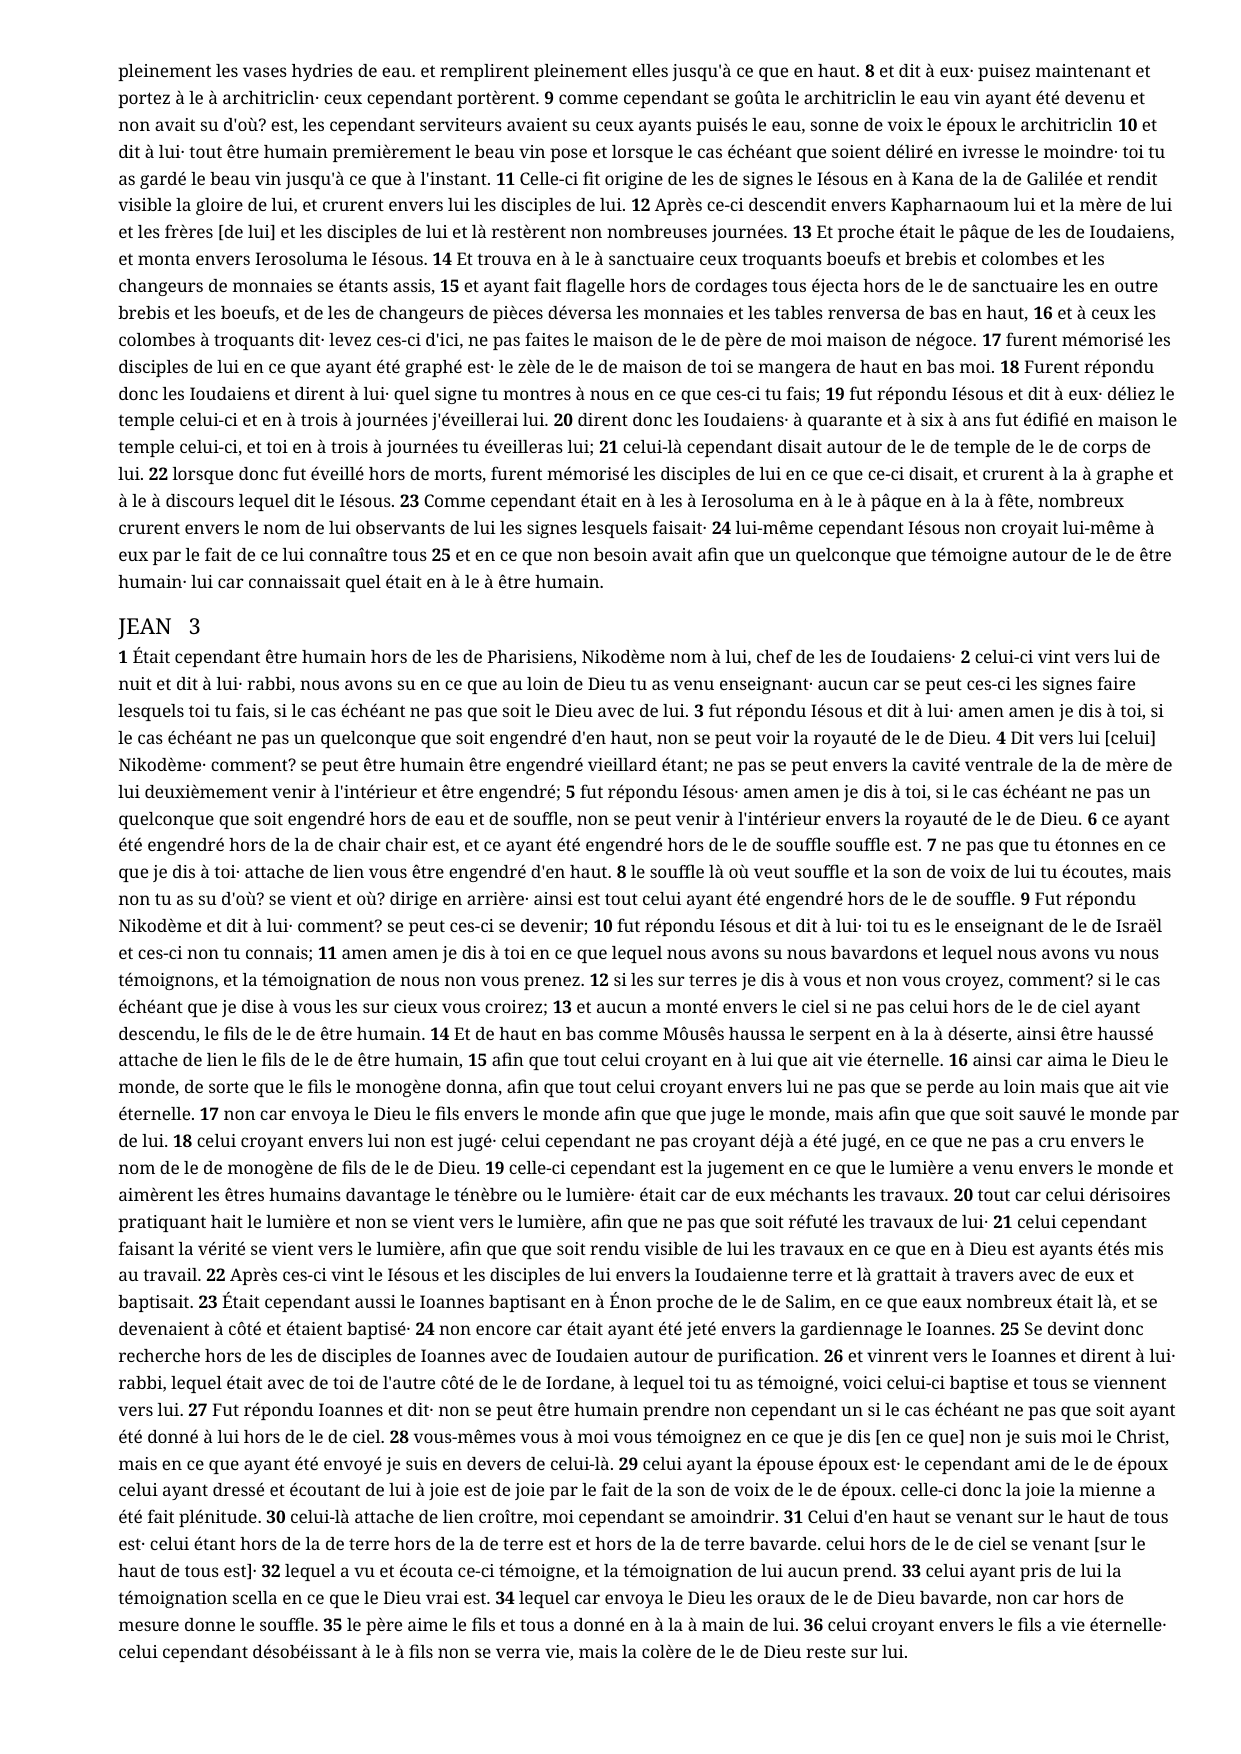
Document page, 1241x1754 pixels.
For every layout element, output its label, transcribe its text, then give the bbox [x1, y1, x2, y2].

text pleinement les vases hydries de eau. et remplirent pleinement elles jusqu'à ce que en haut. 8 et dit à eux· puisez maintenant et portez à le à architriclin· ceux cependant portèrent. 9 comme cependant se goûta le architriclin le eau vin ayant été devenu et non avait su d'où? est, les cependant serviteurs avaient su ceux ayants puisés le eau, sonne de voix le époux le architriclin 10 et dit à lui· tout être humain premièrement le beau vin pose et lorsque le cas échéant que soient déliré en ivresse le moindre· toi tu as gardé le beau vin jusqu'à ce que à l'instant. 11 Celle-ci fit origine de les de signes le Iésous en à Kana de la de Galilée et rendit visible la gloire de lui, et crurent envers lui les disciples de lui. 12 Après ce-ci descendit envers Kapharnaoum lui et la mère de lui et les frères [de lui] et les disciples de lui et là restèrent non nombreuses journées. 13 Et proche était le pâque de les de Ioudaiens, et monta envers Ierosoluma le Iésous. 14 Et trouva en à le à sanctuaire ceux troquants boeufs et brebis et colombes et les changeurs de monnaies se étants assis, 15 et ayant fait flagelle hors de cordages tous éjecta hors de le de sanctuaire les en outre brebis et les boeufs, et de les de changeurs de pièces déversa les monnaies et les tables renversa de bas en haut, 16 et à ceux les colombes à troquants dit· levez ces-ci d'ici, ne pas faites le maison de le de père de moi maison de négoce. 17 furent mémorisé les disciples de lui en ce que ayant été graphé est· le zèle de le de maison de toi se mangera de haut en bas moi. 18 Furent répondu donc les Ioudaiens et dirent à lui· quel signe tu montres à nous en ce que ces-ci tu fais; 19 fut répondu Iésous et dit à eux· déliez le temple celui-ci et en à trois à journées j'éveillerai lui. 20 dirent donc les Ioudaiens· à quarante et à six à ans fut édifié en maison le temple celui-ci, et toi en à trois à journées tu éveilleras lui; 21 celui-là cependant disait autour de le de temple de le de corps de lui. 22 lorsque donc fut éveillé hors de morts, furent mémorisé les disciples de lui en ce que ce-ci disait, et crurent à la à graphe et à le à discours lequel dit le Iésous. 23 Comme cependant était en à les à Ierosoluma en à le à pâque en à la à fête, nombreux crurent envers le nom de lui observants de lui les signes lesquels faisait· 24 lui-même cependant Iésous non croyait lui-même à eux par le fait de ce lui connaître tous 25 et en ce que non besoin avait afin que un quelconque que témoigne autour de le de être humain· lui car connaissait quel était en à le à être humain. [118, 59, 1181, 593]
text JEAN 3 [118, 611, 1181, 641]
text 1 Était cependant être humain hors de les de Pharisiens, Nikodème nom à lui, chef de les de Ioudaiens· 2 celui-ci vint vers lui de nuit et dit à lui· rabbi, nous avons su en ce que au loin de Dieu tu as venu enseignant· aucun car se peut ces-ci les signes faire lesquels toi tu fais, si le cas échéant ne pas que soit le Dieu avec de lui. 3 fut répondu Iésous et dit à lui· amen amen je dis à toi, si le cas échéant ne pas un quelconque que soit engendré d'en haut, non se peut voir la royauté de le de Dieu. 4 Dit vers lui [celui] Nikodème· comment? se peut être humain être engendré vieillard étant; ne pas se peut envers la cavité ventrale de la de mère de lui deuxièmement venir à l'intérieur et être engendré; 5 fut répondu Iésous· amen amen je dis à toi, si le cas échéant ne pas un quelconque que soit engendré hors de eau et de souffle, non se peut venir à l'intérieur envers la royauté de le de Dieu. 6 ce ayant été engendré hors de la de chair chair est, et ce ayant été engendré hors de le de souffle souffle est. 7 ne pas que tu étonnes en ce que je dis à toi· attache de lien vous être engendré d'en haut. 8 le souffle là où veut souffle et la son de voix de lui tu écoutes, mais non tu as su d'où? se vient et où? dirige en arrière· ainsi est tout celui ayant été engendré hors de le de souffle. 9 Fut répondu Nikodème et dit à lui· comment? se peut ces-ci se devenir; 10 fut répondu Iésous et dit à lui· toi tu es le enseignant de le de Israël et ces-ci non tu connais; 11 amen amen je dis à toi en ce que lequel nous avons su nous bavardons et lequel nous avons vu nous témoignons, et la témoignation de nous non vous prenez. 12 si les sur terres je dis à vous et non vous croyez, comment? si le cas échéant que je dise à vous les sur cieux vous croirez; 13 et aucun a monté envers le ciel si ne pas celui hors de le de ciel ayant descendu, le fils de le de être humain. 14 Et de haut en bas comme Môusês haussa le serpent en à la à déserte, ainsi être haussé attache de lien le fils de le de être humain, 15 afin que tout celui croyant en à lui que ait vie éternelle. 16 ainsi car aima le Dieu le monde, de sorte que le fils le monogène donna, afin que tout celui croyant envers lui ne pas que se perde au loin mais que ait vie éternelle. 17 non car envoya le Dieu le fils envers le monde afin que que juge le monde, mais afin que que soit sauvé le monde par de lui. 18 celui croyant envers lui non est jugé· celui cependant ne pas croyant déjà a été jugé, en ce que ne pas a cru envers le nom de le de monogène de fils de le de Dieu. 19 celle-ci cependant est la jugement en ce que le lumière a venu envers le monde et aimèrent les êtres humains davantage le ténèbre ou le lumière· était car de eux méchants les travaux. 20 tout car celui dérisoires pratiquant hait le lumière et non se vient vers le lumière, afin que ne pas que soit réfuté les travaux de lui· 21 celui cependant faisant la vérité se vient vers le lumière, afin que que soit rendu visible de lui les travaux en ce que en à Dieu est ayants étés mis au travail. 22 Après ces-ci vint le Iésous et les disciples de lui envers la Ioudaienne terre et là grattait à travers avec de eux et baptisait. 23 Était cependant aussi le Ioannes baptisant en à Énon proche de le de Salim, en ce que eaux nombreux était là, et se devenaient à côté et étaient baptisé· 24 non encore car était ayant été jeté envers la gardiennage le Ioannes. 25 Se devint donc recherche hors de les de disciples de Ioannes avec de Ioudaien autour de purification. 26 et vinrent vers le Ioannes et dirent à lui· rabbi, lequel était avec de toi de l'autre côté de le de Iordane, à lequel toi tu as témoigné, voici celui-ci baptise et tous se viennent vers lui. 27 Fut répondu Ioannes et dit· non se peut être humain prendre non cependant un si le cas échéant ne pas que soit ayant été donné à lui hors de le de ciel. 28 vous-mêmes vous à moi vous témoignez en ce que je dis [en ce que] non je suis moi le Christ, mais en ce que ayant été envoyé je suis en devers de celui-là. 29 celui ayant la épouse époux est· le cependant ami de le de époux celui ayant dressé et écoutant de lui à joie est de joie par le fait de la son de voix de le de époux. celle-ci donc la joie la mienne a été fait plénitude. 30 celui-là attache de lien croître, moi cependant se amoindrir. 31 Celui d'en haut se venant sur le haut de tous est· celui étant hors de la de terre hors de la de terre est et hors de la de terre bavarde. celui hors de le de ciel se venant [sur le haut de tous est]· 32 lequel a vu et écouta ce-ci témoigne, et la témoignation de lui aucun prend. 33 celui ayant pris de lui la témoignation scella en ce que le Dieu vrai est. 34 lequel car envoya le Dieu les oraux de le de Dieu bavarde, non car hors de mesure donne le souffle. 35 le père aime le fils et tous a donné en à la à main de lui. 36 celui croyant envers le fils a vie éternelle· celui cependant désobéissant à le à fils non se verra vie, mais la colère de le de Dieu reste sur lui. [118, 645, 1181, 1663]
